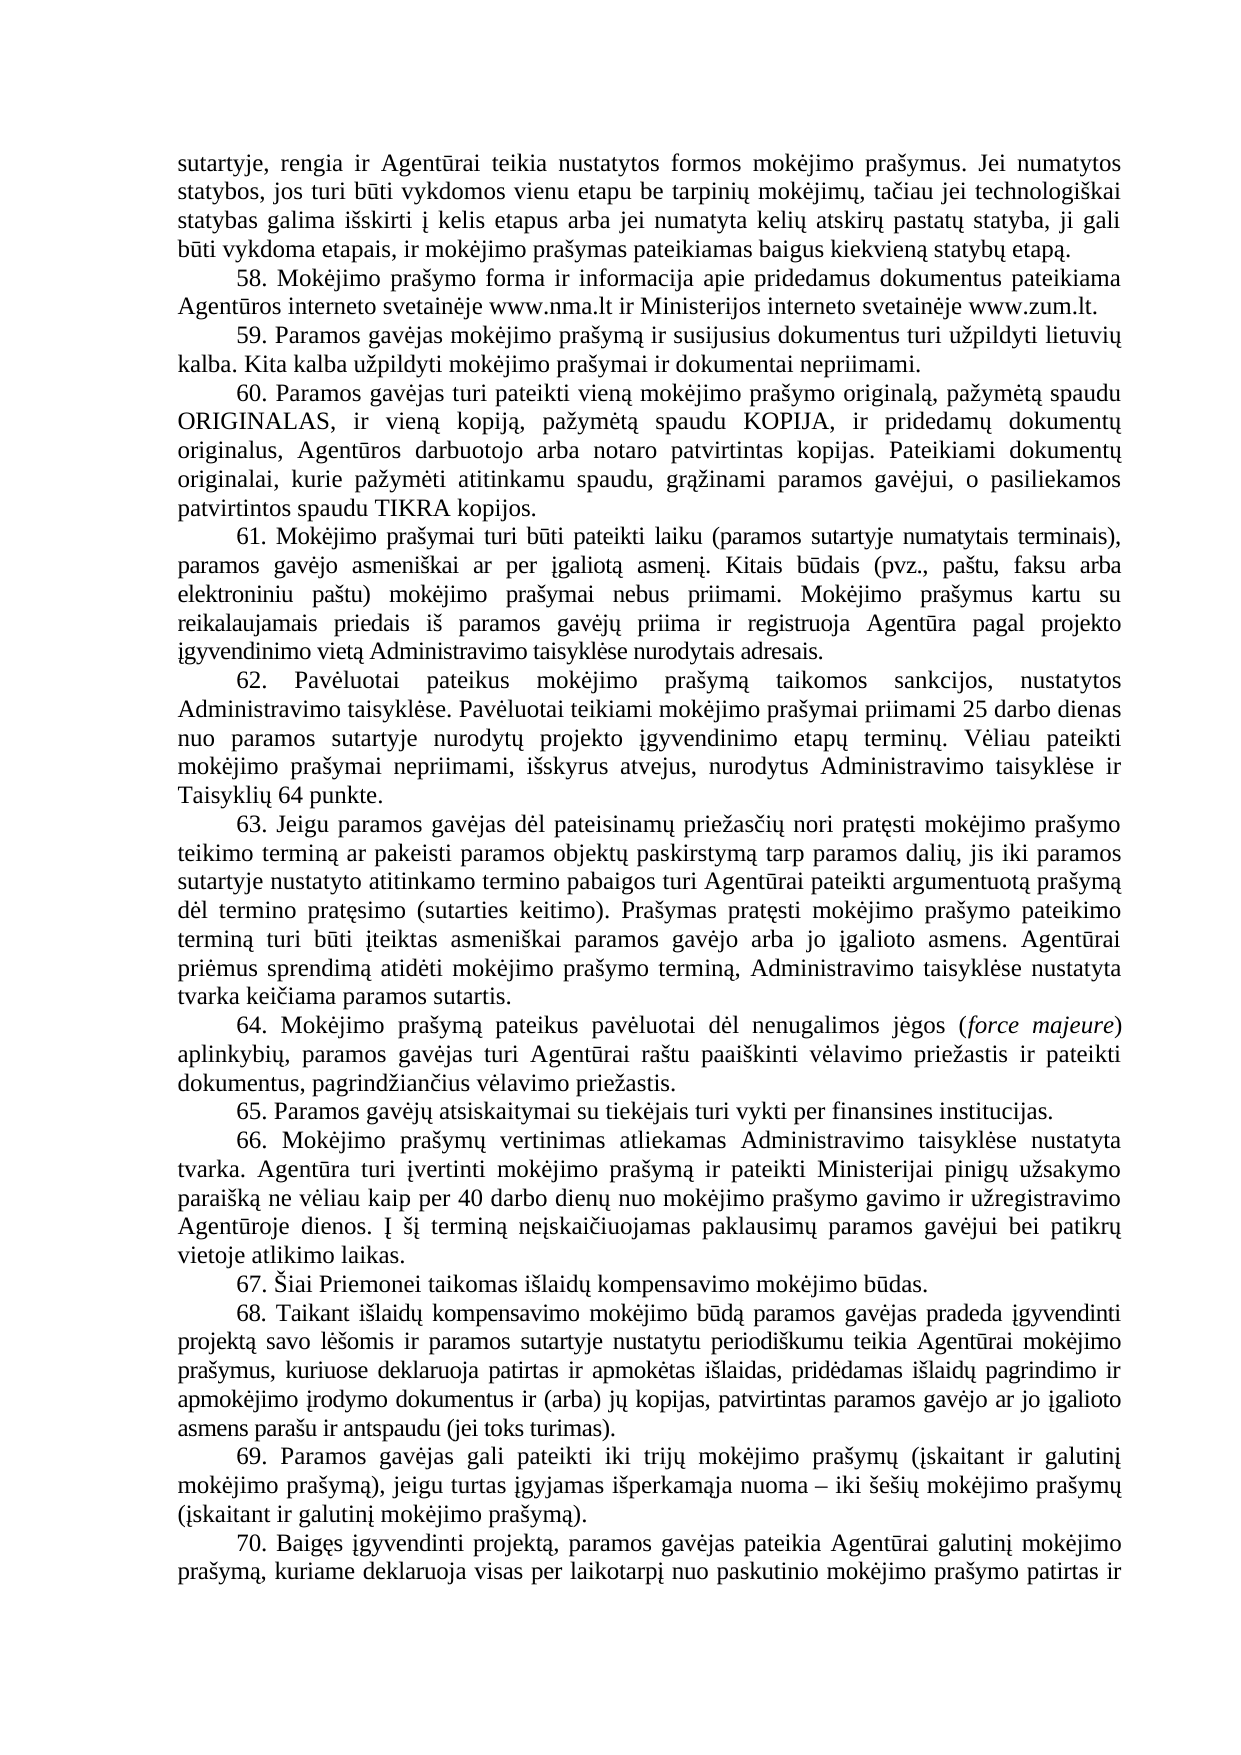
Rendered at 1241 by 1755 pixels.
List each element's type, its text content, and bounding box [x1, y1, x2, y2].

text sutartyje, rengia ir Agentūrai teikia nustatytos formos mokėjimo prašymus. Jei numatytos statybos, jos turi būti vykdomos vienu etapu be tarpinių mokėjimų, tačiau jei technologiškai statybas galima išskirti į kelis etapus arba jei numatyta kelių atskirų pastatų statyba, ji gali būti vykdoma etapais, ir mokėjimo prašymas pateikiamas baigus kiekvieną statybų etapą. [177, 148, 1122, 263]
text 63. Jeigu paramos gavėjas dėl pateisinamų priežasčių nori pratęsti mokėjimo prašymo teikimo terminą ar pakeisti paramos objektų paskirstymą tarp paramos dalių, jis iki paramos sutartyje nustatyto atitinkamo termino pabaigos turi Agentūrai pateikti argumentuotą prašymą dėl termino pratęsimo (sutarties keitimo). Prašymas pratęsti mokėjimo prašymo pateikimo terminą turi būti įteiktas asmeniškai paramos gavėjo arba jo įgalioto asmens. Agentūrai priėmus sprendimą atidėti mokėjimo prašymo terminą, Administravimo taisyklėse nustatyta tvarka keičiama paramos sutartis. [177, 809, 1122, 1010]
text 62. Pavėluotai pateikus mokėjimo prašymą taikomos sankcijos, nustatytos Administravimo taisyklėse. Pavėluotai teikiami mokėjimo prašymai priimami 25 darbo dienas nuo paramos sutartyje nurodytų projekto įgyvendinimo etapų terminų. Vėliau pateikti mokėjimo prašymai nepriimami, išskyrus atvejus, nurodytus Administravimo taisyklėse ir Taisyklių 64 punkte. [177, 665, 1122, 809]
text 58. Mokėjimo prašymo forma ir informacija apie pridedamus dokumentus pateikiama Agentūros interneto svetainėje www.nma.lt ir Ministerijos interneto svetainėje www.zum.lt. [177, 263, 1122, 320]
text 69. Paramos gavėjas gali pateikti iki trijų mokėjimo prašymų (įskaitant ir galutinį mokėjimo prašymą), jeigu turtas įgyjamas išperkamąja nuoma – iki šešių mokėjimo prašymų (įskaitant ir galutinį mokėjimo prašymą). [177, 1441, 1122, 1528]
text 60. Paramos gavėjas turi pateikti vieną mokėjimo prašymo originalą, pažymėtą spaudu ORIGINALAS, ir vieną kopiją, pažymėtą spaudu KOPIJA, ir pridedamų dokumentų originalus, Agentūros darbuotojo arba notaro patvirtintas kopijas. Pateikiami dokumentų originalai, kurie pažymėti atitinkamu spaudu, grąžinami paramos gavėjui, o pasiliekamos patvirtintos spaudu TIKRA kopijos. [177, 378, 1122, 521]
text 66. Mokėjimo prašymų vertinimas atliekamas Administravimo taisyklėse nustatyta tvarka. Agentūra turi įvertinti mokėjimo prašymą ir pateikti Ministerijai pinigų užsakymo paraišką ne vėliau kaip per 40 darbo dienų nuo mokėjimo prašymo gavimo ir užregistravimo Agentūroje dienos. Į šį terminą neįskaičiuojamas paklausimų paramos gavėjui bei patikrų vietoje atlikimo laikas. [177, 1125, 1122, 1269]
text 59. Paramos gavėjas mokėjimo prašymą ir susijusius dokumentus turi užpildyti lietuvių kalba. Kita kalba užpildyti mokėjimo prašymai ir dokumentai nepriimami. [177, 320, 1122, 378]
text 70. Baigęs įgyvendinti projektą, paramos gavėjas pateikia Agentūrai galutinį mokėjimo prašymą, kuriame deklaruoja visas per laikotarpį nuo paskutinio mokėjimo prašymo patirtas ir [177, 1528, 1122, 1585]
text 64. Mokėjimo prašymą pateikus pavėluotai dėl nenugalimos jėgos (force majeure) aplinkybių, paramos gavėjas turi Agentūrai raštu paaiškinti vėlavimo priežastis ir pateikti dokumentus, pagrindžiančius vėlavimo priežastis. [177, 1010, 1122, 1096]
text 61. Mokėjimo prašymai turi būti pateikti laiku (paramos sutartyje numatytais terminais), paramos gavėjo asmeniškai ar per įgaliotą asmenį. Kitais būdais (pvz., paštu, faksu arba elektroniniu paštu) mokėjimo prašymai nebus priimami. Mokėjimo prašymus kartu su reikalaujamais priedais iš paramos gavėjų priima ir registruoja Agentūra pagal projekto įgyvendinimo vietą Administravimo taisyklėse nurodytais adresais. [177, 521, 1122, 665]
text 65. Paramos gavėjų atsiskaitymai su tiekėjais turi vykti per finansines institucijas. [177, 1096, 1122, 1125]
text 68. Taikant išlaidų kompensavimo mokėjimo būdą paramos gavėjas pradeda įgyvendinti projektą savo lėšomis ir paramos sutartyje nustatytu periodiškumu teikia Agentūrai mokėjimo prašymus, kuriuose deklaruoja patirtas ir apmokėtas išlaidas, pridėdamas išlaidų pagrindimo ir apmokėjimo įrodymo dokumentus ir (arba) jų kopijas, patvirtintas paramos gavėjo ar jo įgalioto asmens parašu ir antspaudu (jei toks turimas). [177, 1298, 1122, 1441]
text 67. Šiai Priemonei taikomas išlaidų kompensavimo mokėjimo būdas. [177, 1269, 1122, 1298]
